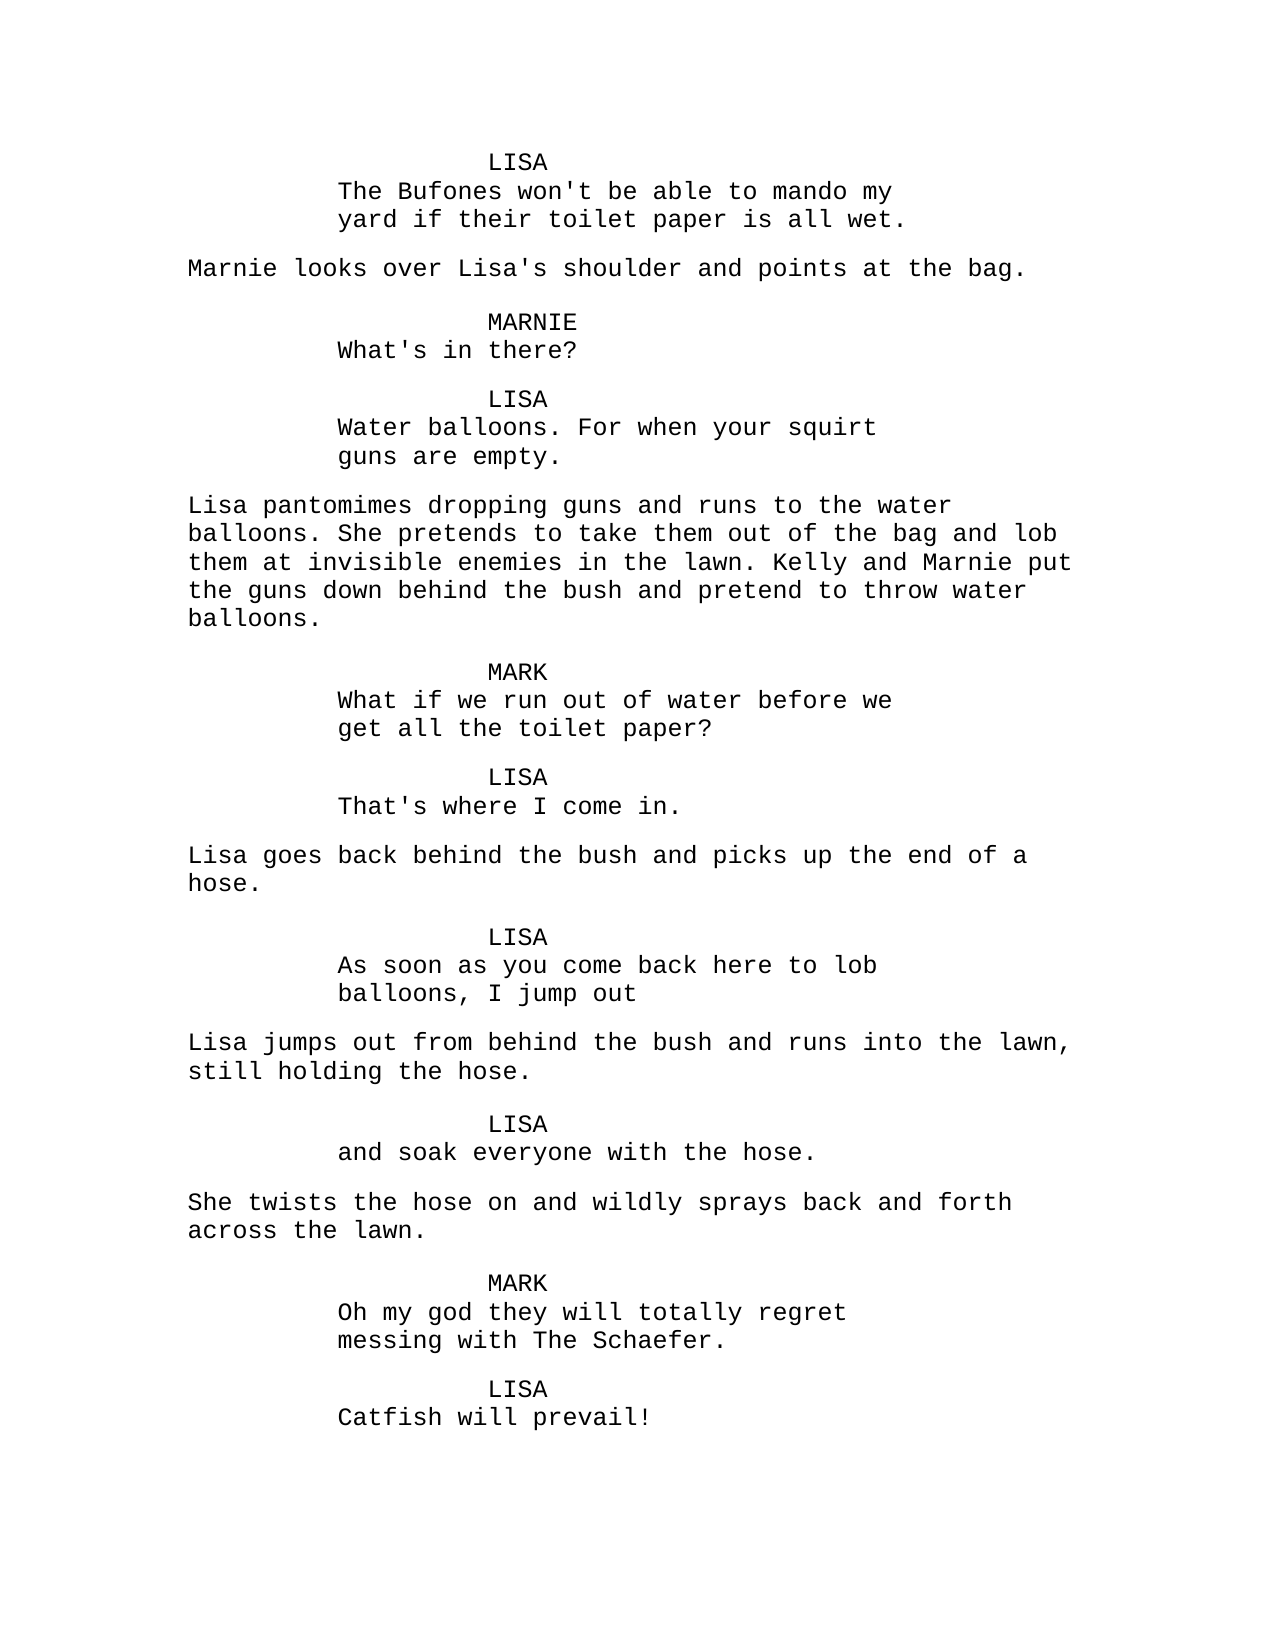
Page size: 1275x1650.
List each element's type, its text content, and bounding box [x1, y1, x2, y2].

text She twists the hose on and wildly sprays back and forth across the lawn. [187, 1189, 1087, 1246]
text LISA [187, 1112, 1087, 1140]
text Water balloons. For when your squirt guns are empty. [337, 415, 937, 472]
text Lisa goes back behind the bush and picks up the end of a hose. [187, 842, 1087, 899]
text What's in there? [337, 337, 937, 366]
text and soak everyone with the hose. [337, 1140, 937, 1168]
text MARK [187, 1271, 1087, 1299]
text LISA [187, 924, 1087, 952]
text That's where I come in. [337, 793, 937, 822]
text Marnie looks over Lisa's shoulder and points at the bag. [187, 256, 1087, 284]
text Catfish will prevail! [337, 1405, 937, 1433]
text The Bufones won't be able to mando my yard if their toilet paper is all wet. [337, 178, 937, 235]
text MARK [187, 659, 1087, 687]
text LISA [187, 765, 1087, 793]
text MARNIE [187, 309, 1087, 337]
text LISA [187, 387, 1087, 415]
text What if we run out of water before we get all the toilet paper? [337, 687, 937, 744]
text As soon as you come back here to lob balloons, I jump out [337, 952, 937, 1009]
text LISA [187, 150, 1087, 178]
text Oh my god they will totally regret messing with The Schaefer. [337, 1299, 937, 1356]
text LISA [187, 1377, 1087, 1405]
text Lisa pantomimes dropping guns and runs to the water balloons. She pretends to take them out of the bag and lob them at invisible enemies in the lawn. Kelly and Marnie put the guns down behind the bush and pretend to throw water balloons. [187, 492, 1087, 634]
text Lisa jumps out from behind the bush and runs into the lawn, still holding the hose. [187, 1030, 1087, 1087]
